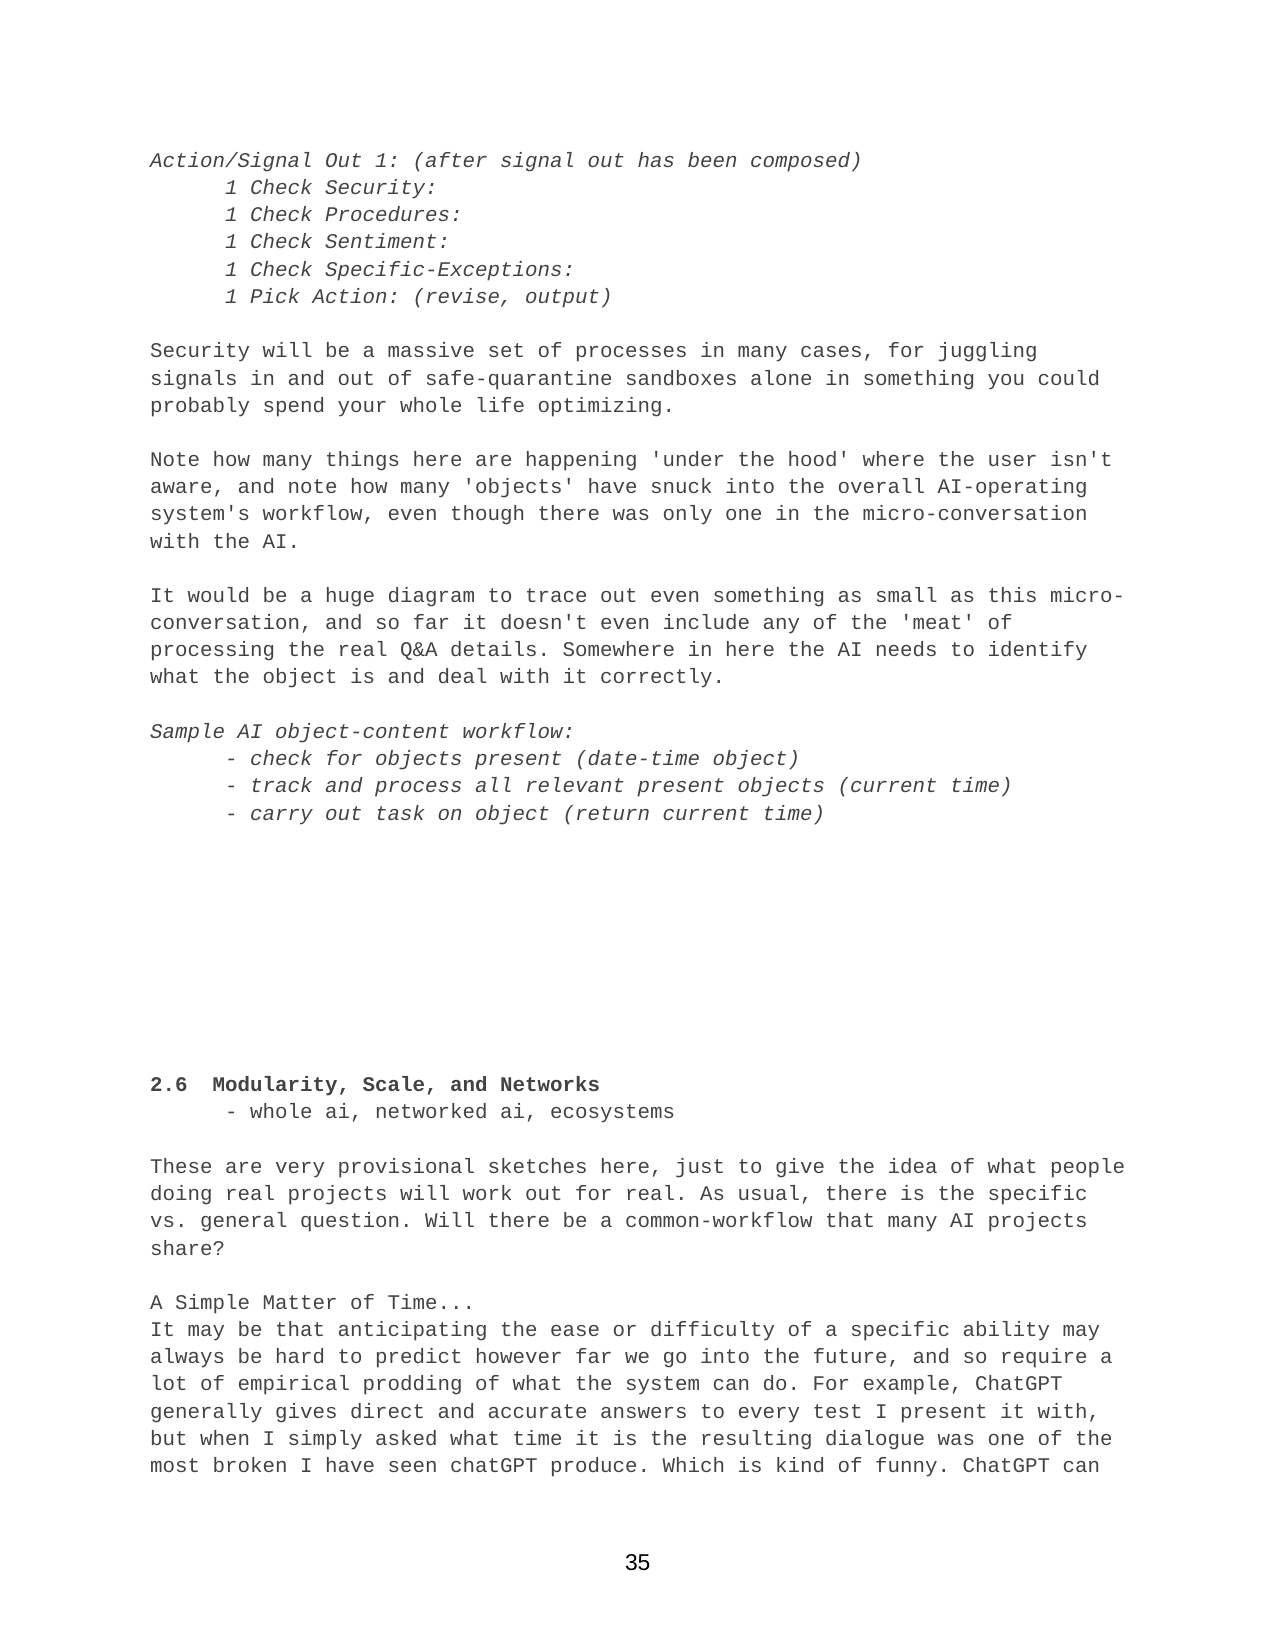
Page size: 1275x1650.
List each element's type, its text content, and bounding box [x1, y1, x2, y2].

text Sample AI object-content workflow: [150, 721, 1125, 744]
text A Simple Matter of Time... [150, 1292, 1125, 1316]
text - carry out task on object (return current time) [225, 802, 1125, 826]
text These are very provisional sketches here, just to give the idea of what people doing real projects will work out for real. As usual, there is the specific vs. general question. Will there be a common-workflow that many AI projects share? [150, 1156, 1125, 1261]
text It would be a huge diagram to trace out even something as small as this micro-conversation, and so far it doesn't even include any of the 'meat' of processing the real Q&A details. Somewhere in here the AI needs to identify what the object is and deal with it correctly. [150, 585, 1125, 690]
text 1 Check Sentiment: [225, 232, 1125, 255]
text Security will be a massive set of processes in many cases, for juggling signals in and out of safe-quarantine sandboxes alone in something you could probably spend your whole life optimizing. [150, 340, 1125, 418]
text 2.6 Modularity, Scale, and Networks [150, 1074, 1125, 1098]
text - check for objects present (date-time object) [225, 748, 1125, 772]
text - track and process all relevant present objects (current time) [225, 775, 1125, 799]
text Action/Signal Out 1: (after signal out has been composed) [150, 150, 1125, 174]
text Note how many things here are happening 'under the hood' where the user isn't aware, and note how many 'objects' have snuck into the overall AI-operating system's workflow, even though there was only one in the micro-conversation with the AI. [150, 449, 1125, 554]
text 1 Check Procedures: [225, 204, 1125, 228]
text 1 Pick Action: (revise, output) [225, 286, 1125, 309]
text It may be that anticipating the ease or difficulty of a specific ability may always be hard to predict however far we go into the future, and so require a lot of empirical prodding of what the system can do. For example, ChatGPT generally gives direct and accurate answers to every test I present it with, but when I simply asked what time it is the resulting dialogue was one of the most broken I have seen chatGPT produce. Which is kind of funny. ChatGPT can [150, 1319, 1125, 1479]
text 1 Check Security: [150, 177, 1125, 201]
text - whole ai, networked ai, ecosystems [150, 1102, 1125, 1125]
text 1 Check Specific-Exceptions: [225, 259, 1125, 282]
